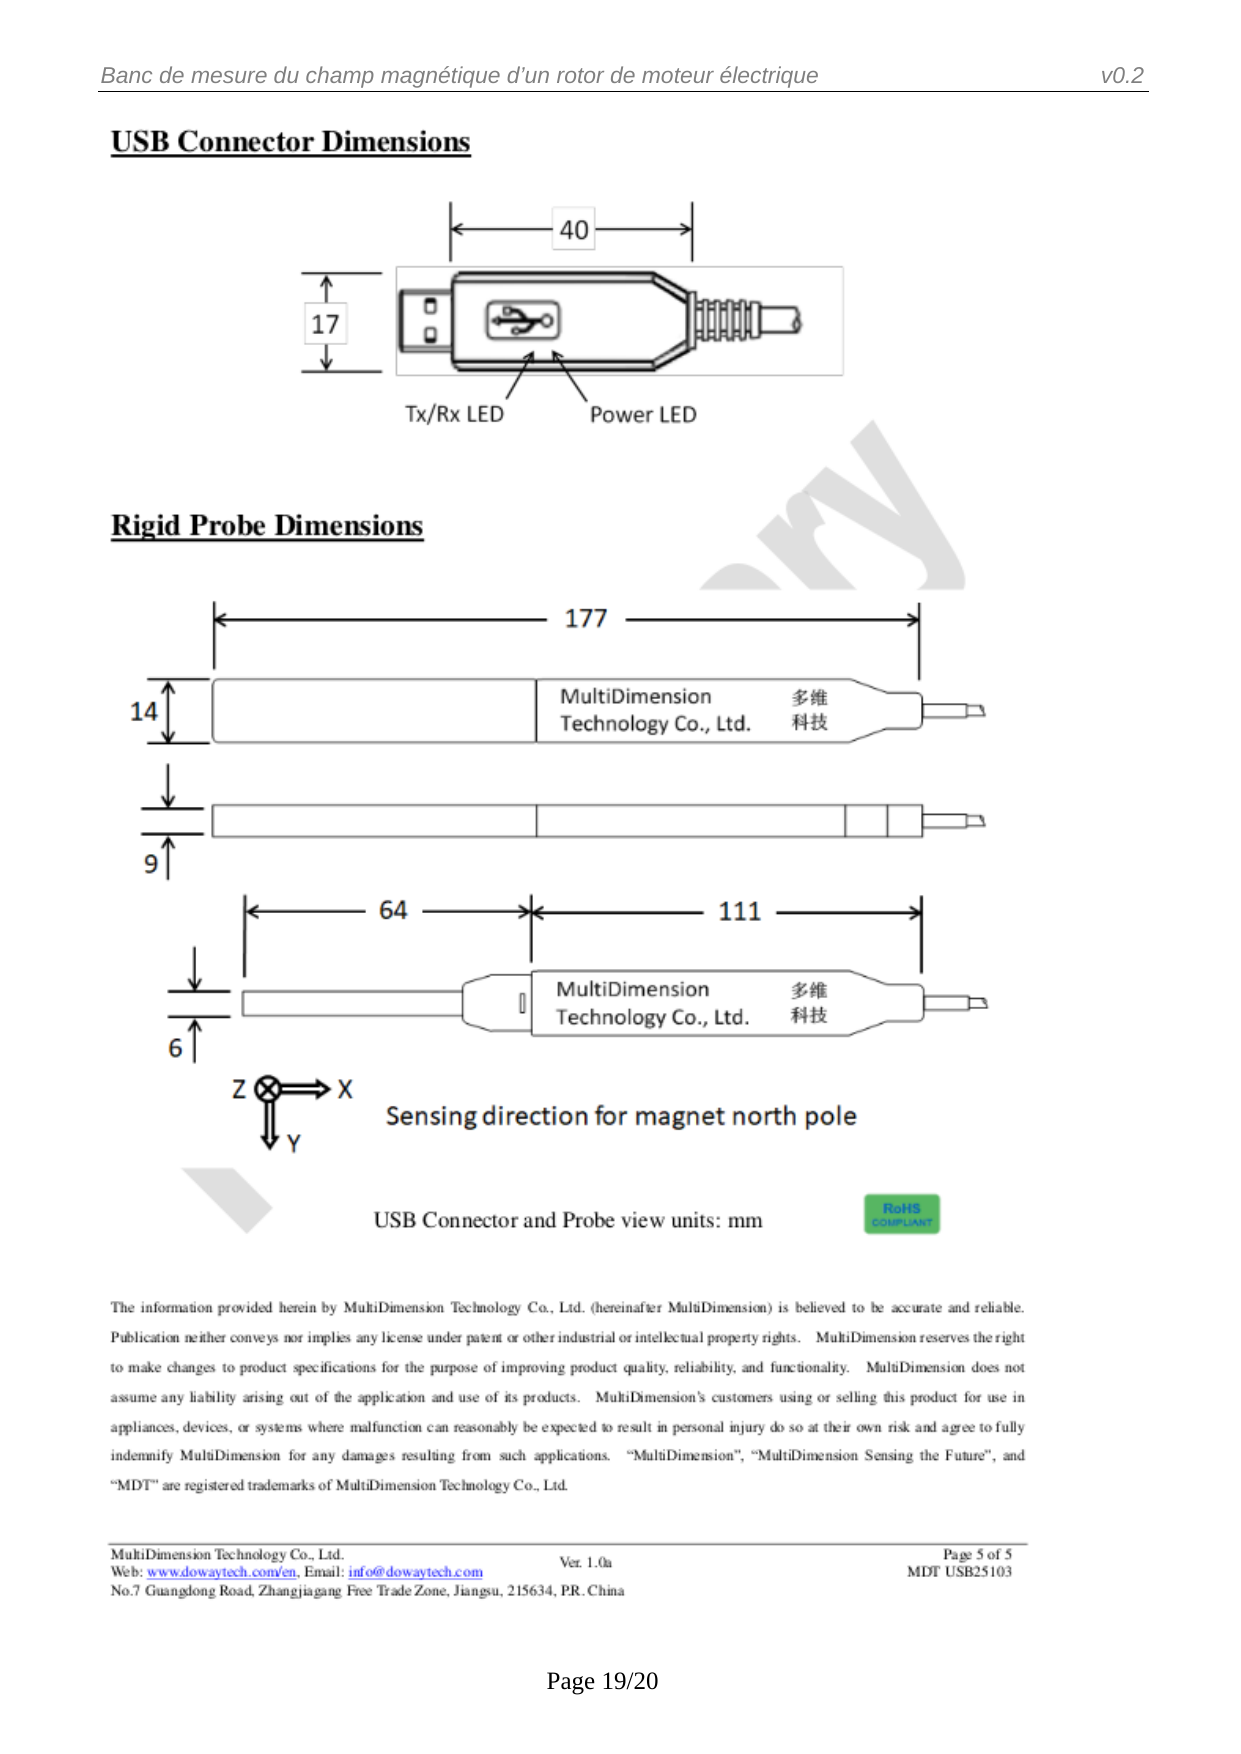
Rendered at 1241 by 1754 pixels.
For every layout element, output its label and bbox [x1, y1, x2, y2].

picture [100, 120, 1035, 1608]
